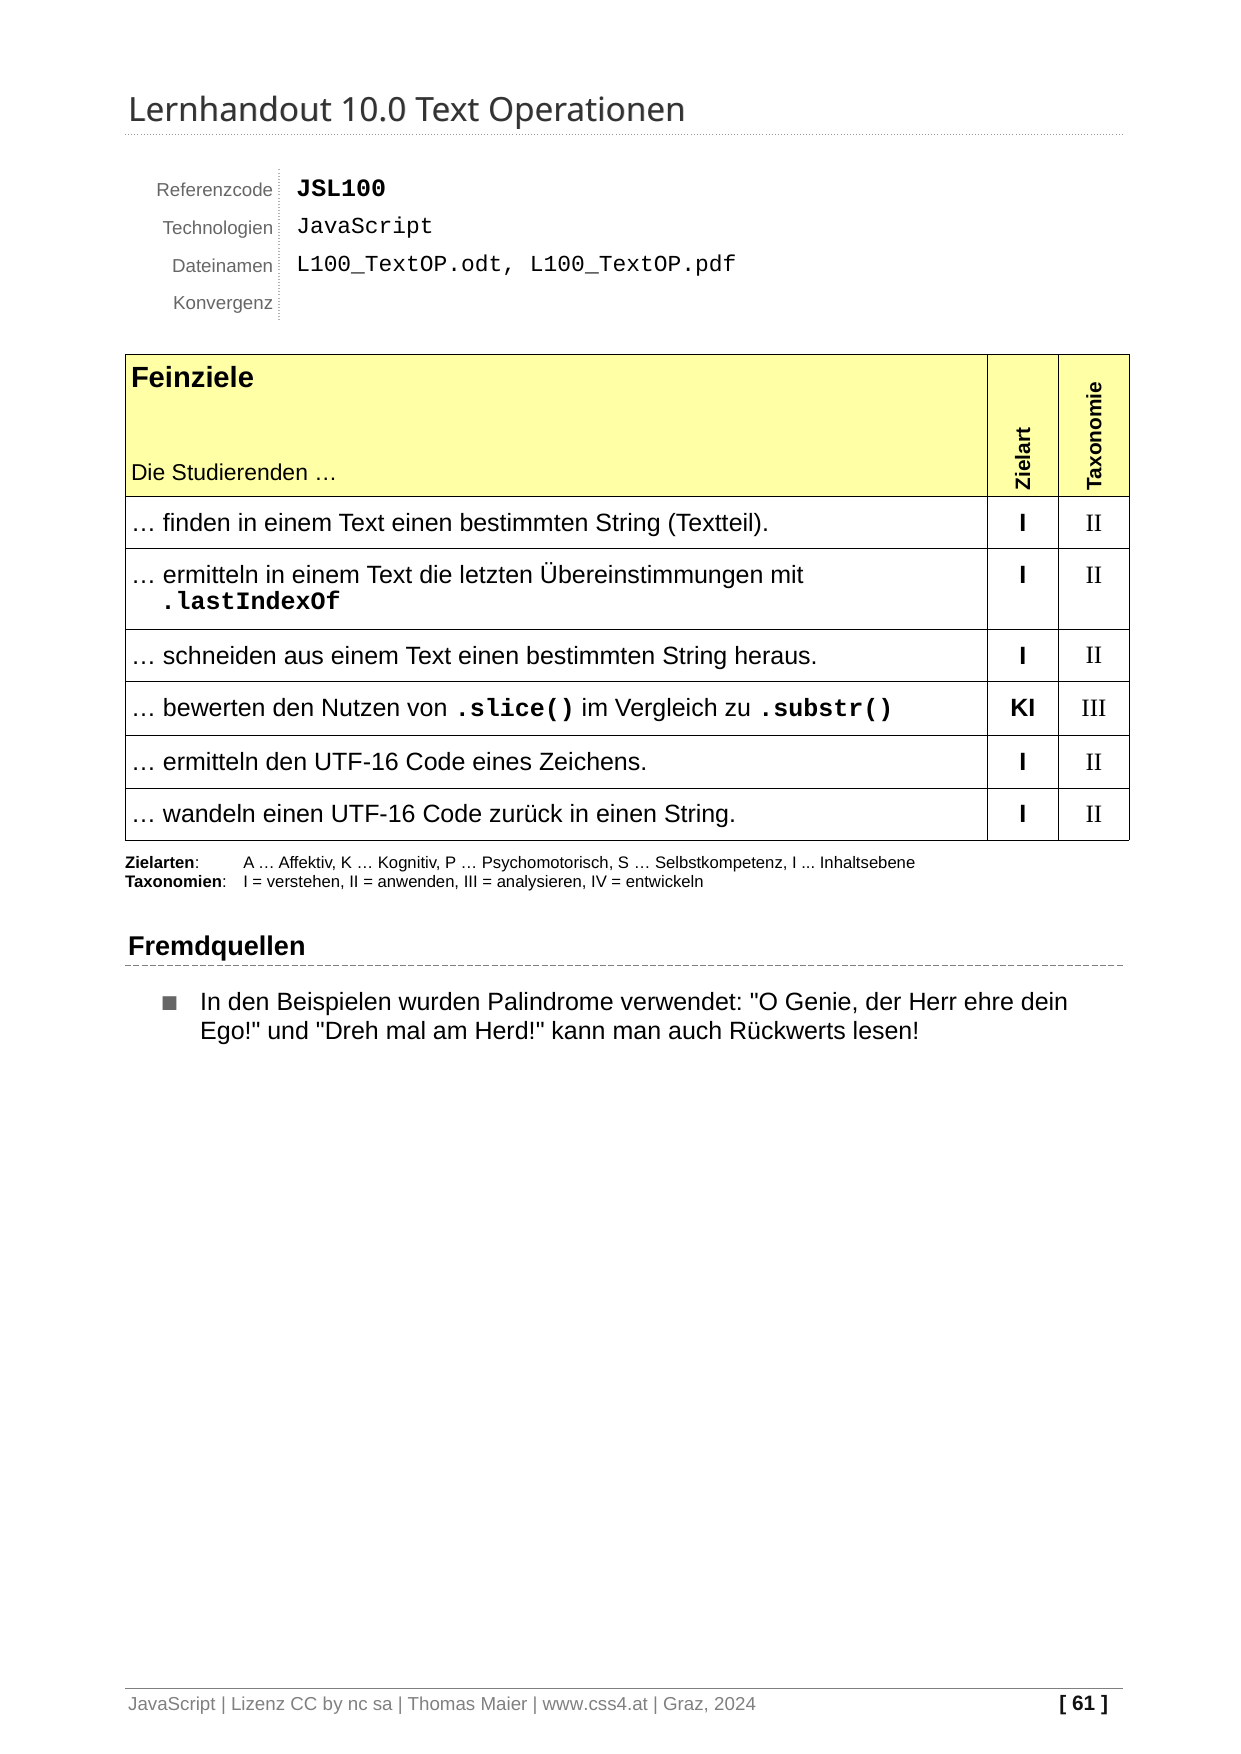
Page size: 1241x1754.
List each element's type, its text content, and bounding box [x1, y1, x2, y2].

table_cell Dateinamen [125, 247, 278, 284]
table_cell II [1059, 497, 1129, 548]
table_cell [279, 284, 1129, 321]
table_cell II [1059, 549, 1129, 629]
table_cell JavaScript [279, 209, 1129, 247]
table_cell I [988, 736, 1058, 788]
table_cell II [1059, 736, 1129, 788]
table_cell II [1059, 789, 1129, 840]
table_cell … ermitteln in einem Text die letzten Übereinstimmungen mit .lastIndexOf [126, 549, 987, 629]
table_cell … schneiden aus einem Text einen bestimmten String heraus. [126, 630, 987, 681]
table_cell L100_TextOP.odt, L100_TextOP.pdf [279, 247, 1129, 284]
table_cell … bewerten den Nutzen von .slice() im Vergleich zu .substr() [126, 682, 987, 735]
table_cell I [988, 789, 1058, 840]
table_cell … ermitteln den UTF-16 Code eines Zeichens. [126, 736, 987, 788]
table_cell … wandeln einen UTF-16 Code zurück in einen String. [126, 789, 987, 840]
table_header Referenzcode [125, 169, 278, 209]
text Fremdquellen [125, 927, 1123, 965]
table_cell II [1059, 630, 1129, 681]
table_header Zielart [988, 355, 1058, 496]
table_cell I [988, 497, 1058, 548]
table_cell Technologien [125, 209, 278, 247]
subtitle Lernhandout 10.0 Text Operationen [125, 83, 1123, 134]
table_cell KI [988, 682, 1058, 735]
text Zielarten: A … Affektiv, K … Kognitiv, P … Psychomotorisch, S … Selbstkompetenz, I ... Inhaltsebene Taxonomien: I = verstehen, II = anwenden, III = analysieren, IV = entwickeln [125, 852, 1123, 891]
table_header Feinziele Die Studierenden … [126, 355, 987, 496]
table_cell I [988, 630, 1058, 681]
list In den Beispielen wurden Palindrome verwendet: "O Genie, der Herr ehre dein Ego!" und "Dreh mal am Herd!" kann man auch Rückwerts lesen! [162, 987, 1123, 1045]
table_cell Konvergenz [125, 284, 278, 321]
table_cell I [988, 549, 1058, 629]
table_cell … finden in einem Text einen bestimmten String (Textteil). [126, 497, 987, 548]
table_cell III [1059, 682, 1129, 735]
table_header Taxonomie [1059, 355, 1129, 496]
table_header JSL100 [279, 169, 1129, 209]
